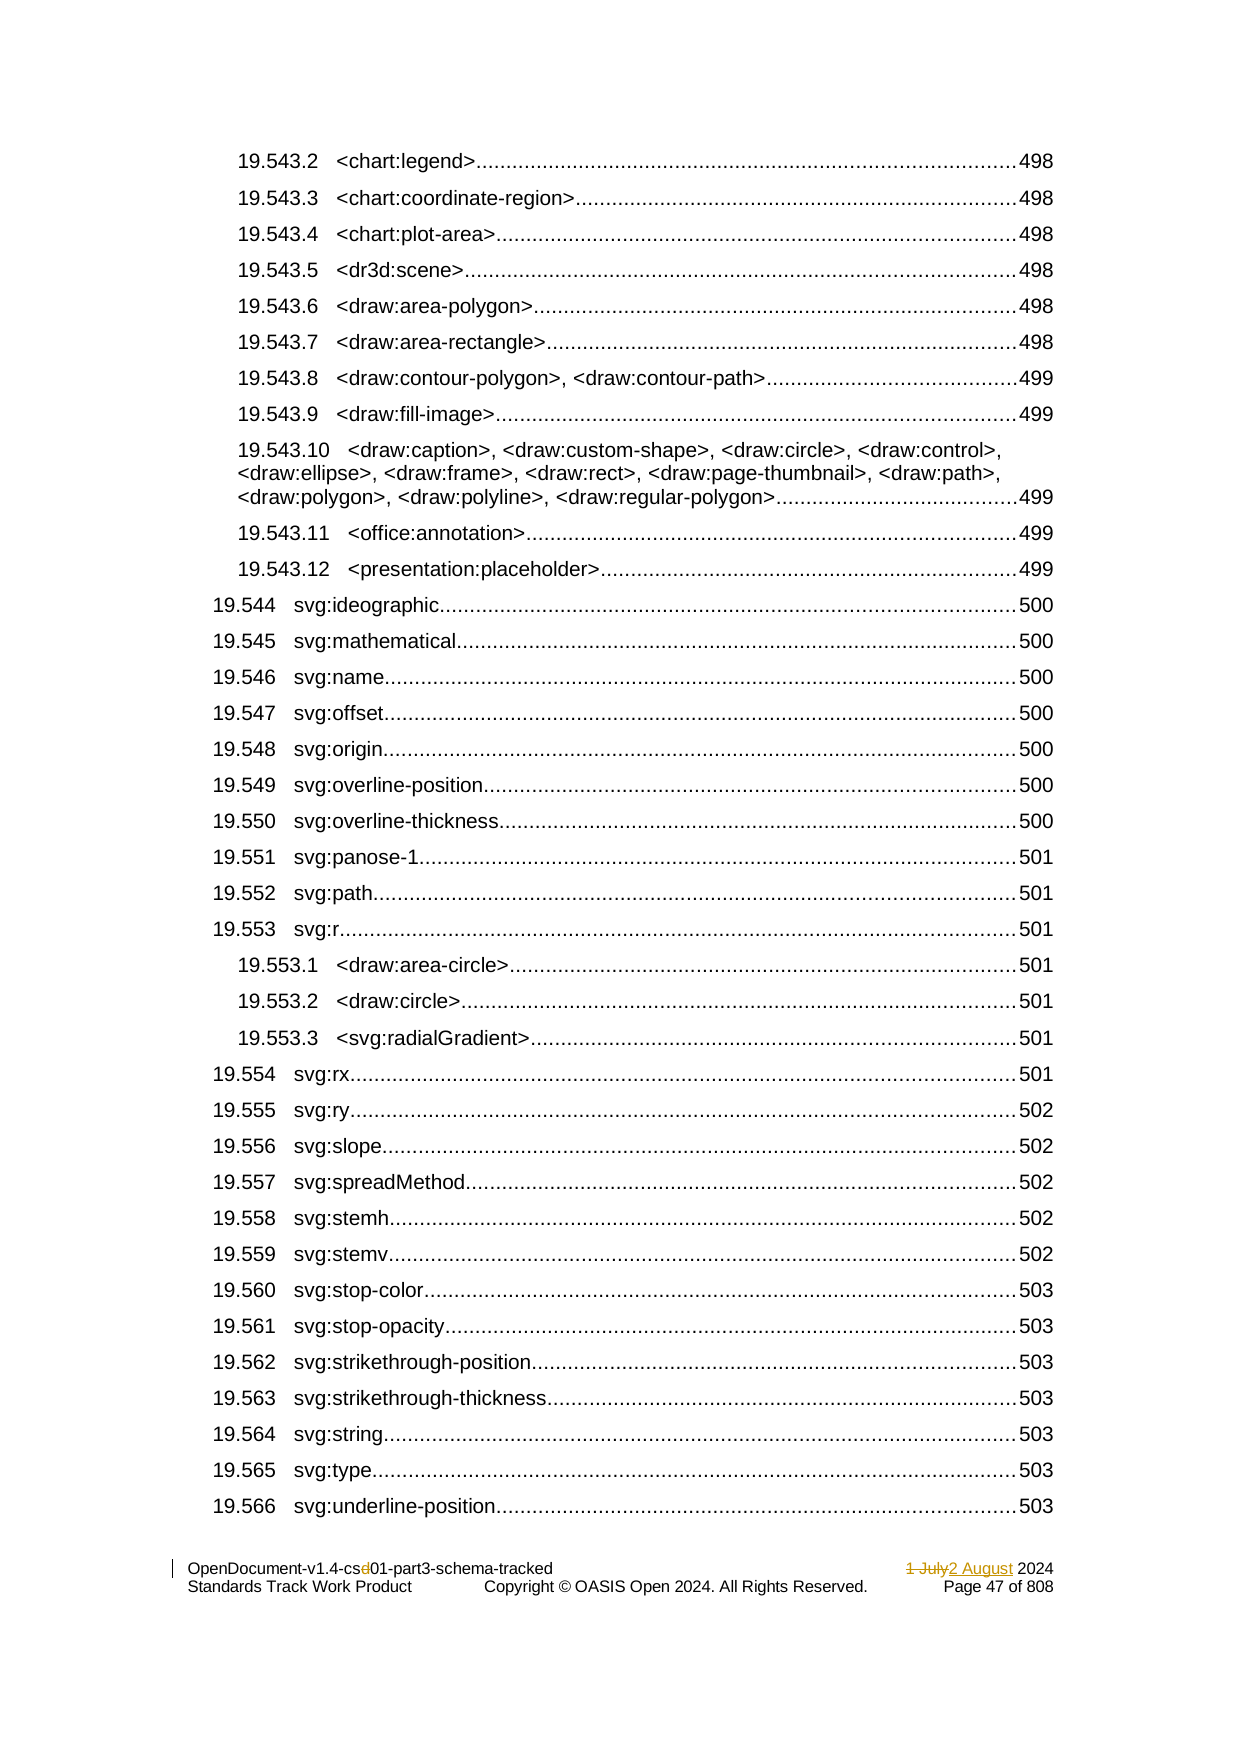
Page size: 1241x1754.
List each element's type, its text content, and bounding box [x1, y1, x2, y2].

text 19.543.7 <draw:area-rectangle> 498 [237, 330, 1053, 354]
text 19.543.6 <draw:area-polygon> 498 [237, 294, 1053, 318]
text 19.552 svg:path 501 [212, 882, 1053, 905]
text 19.547 svg:offset 500 [212, 702, 1053, 725]
text 19.558 svg:stemh 502 [212, 1206, 1053, 1230]
text 19.553.3 <svg:radialGradient> 501 [237, 1026, 1053, 1049]
text 19.543.11 <office:annotation> 499 [237, 521, 1053, 545]
text 19.549 svg:overline-position 500 [212, 774, 1053, 797]
text 19.560 svg:stop-color 503 [212, 1278, 1053, 1302]
text 19.557 svg:spreadMethod 502 [212, 1170, 1053, 1194]
text 19.544 svg:ideographic 500 [212, 593, 1053, 617]
text 19.561 svg:stop-opacity 503 [212, 1314, 1053, 1338]
text 19.545 svg:mathematical 500 [212, 629, 1053, 653]
text 19.543.8 <draw:contour-polygon>, <draw:contour-path> 499 [237, 366, 1053, 390]
text 19.543.10 <draw:caption>, <draw:custom-shape>, <draw:circle>, <draw:control>, <draw:ellipse>, <draw:frame>, <draw:rect>, <draw:page-thumbnail>, <draw:path>, <draw:polygon>, <draw:polyline>, <draw:regular-polygon> 499 [237, 438, 1053, 509]
text 19.562 svg:strikethrough-position 503 [212, 1350, 1053, 1374]
text 19.543.12 <presentation:placeholder> 499 [237, 557, 1053, 581]
text 19.543.9 <draw:fill-image> 499 [237, 402, 1053, 426]
text 19.556 svg:slope 502 [212, 1134, 1053, 1158]
text 19.565 svg:type 503 [212, 1458, 1053, 1482]
text 19.543.4 <chart:plot-area> 498 [237, 222, 1053, 246]
text 19.550 svg:overline-thickness 500 [212, 810, 1053, 833]
text 19.555 svg:ry 502 [212, 1098, 1053, 1122]
text 19.563 svg:strikethrough-thickness 503 [212, 1386, 1053, 1410]
text 19.564 svg:string 503 [212, 1422, 1053, 1446]
text 19.546 svg:name 500 [212, 666, 1053, 689]
text 19.553.1 <draw:area-circle> 501 [237, 954, 1053, 977]
text 19.551 svg:panose-1 501 [212, 846, 1053, 869]
text 19.548 svg:origin 500 [212, 738, 1053, 761]
text 19.543.2 <chart:legend> 498 [237, 150, 1053, 173]
text 19.566 svg:underline-position 503 [212, 1494, 1053, 1518]
text 19.554 svg:rx 501 [212, 1062, 1053, 1086]
text 19.553.2 <draw:circle> 501 [237, 990, 1053, 1013]
text 19.559 svg:stemv 502 [212, 1242, 1053, 1266]
text 19.543.3 <chart:coordinate-region> 498 [237, 186, 1053, 209]
text 19.543.5 <dr3d:scene> 498 [237, 258, 1053, 282]
text 19.553 svg:r 501 [212, 918, 1053, 941]
